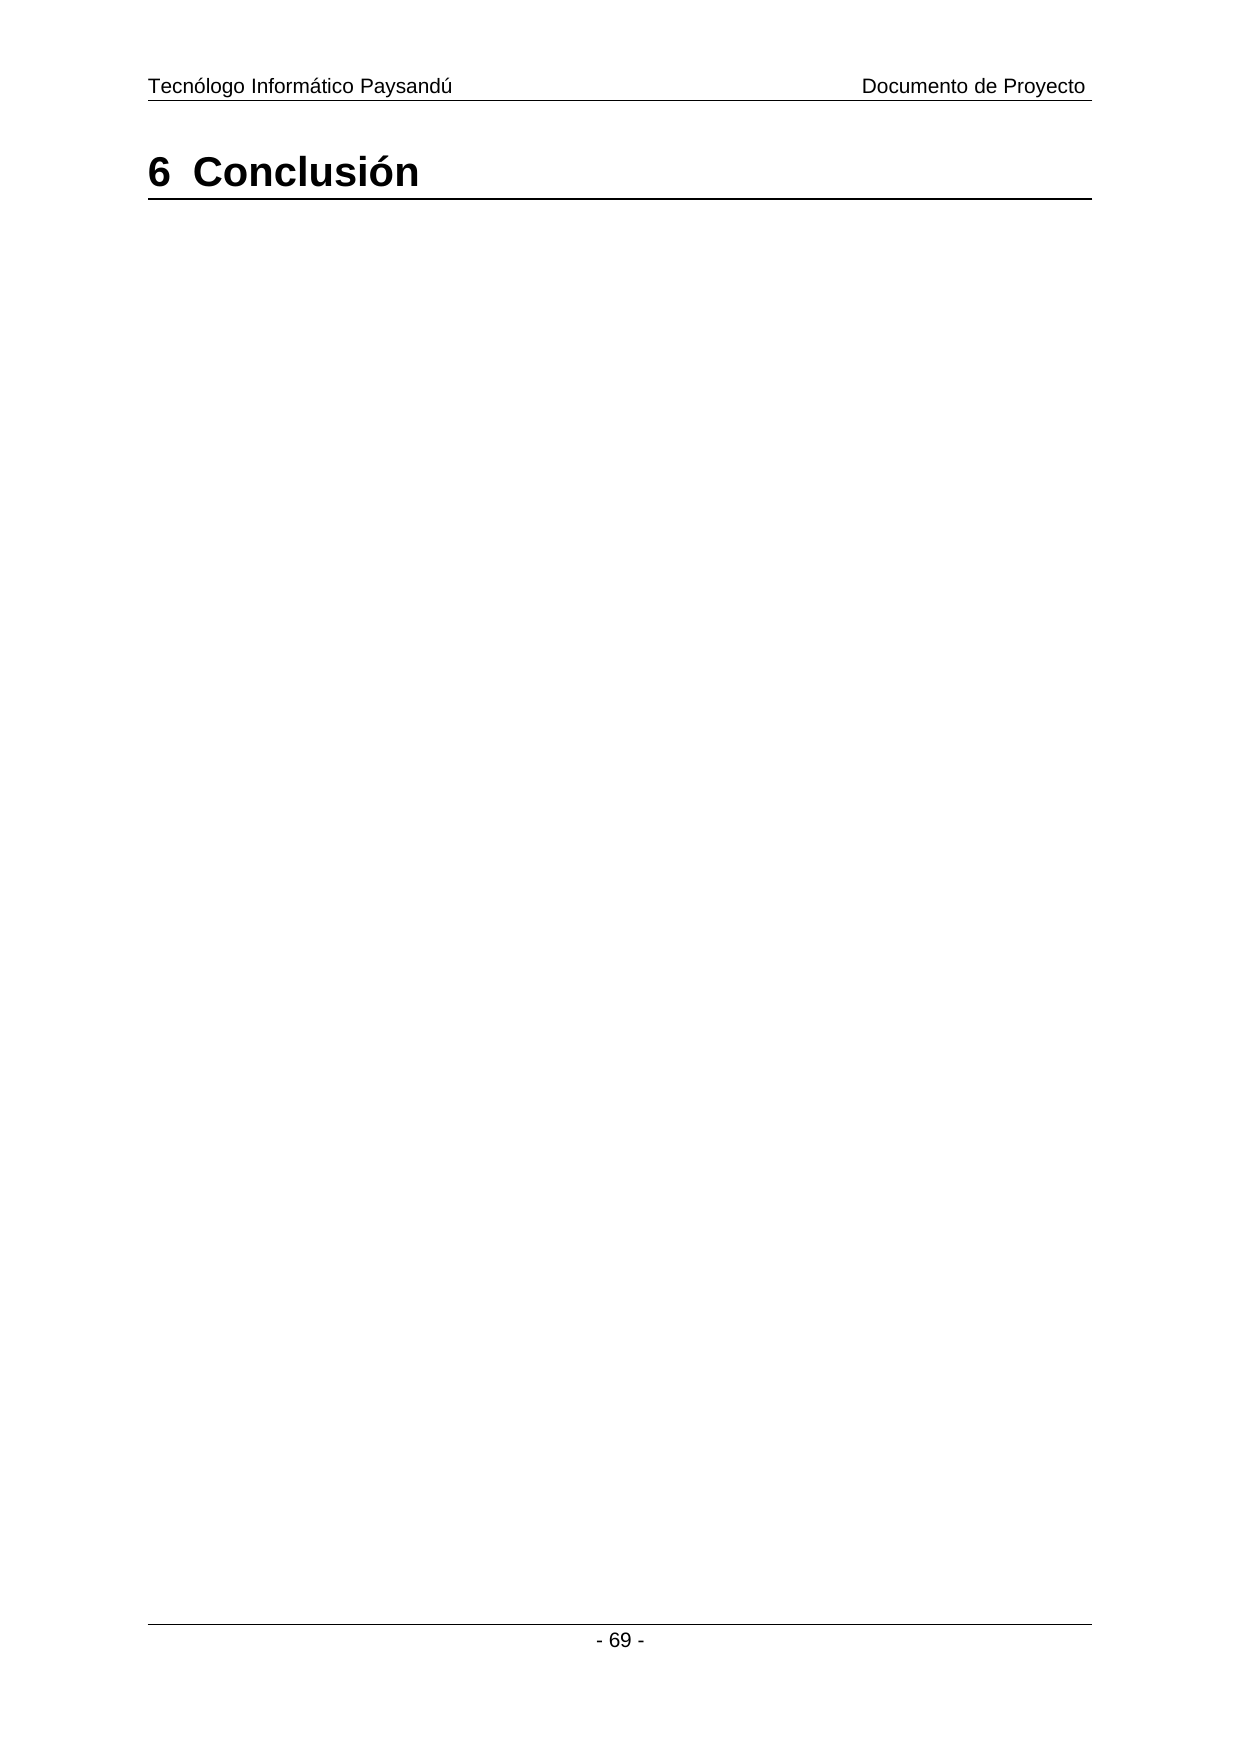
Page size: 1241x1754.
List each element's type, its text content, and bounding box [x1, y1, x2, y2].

subtitle Conclusión [148, 148, 1092, 198]
